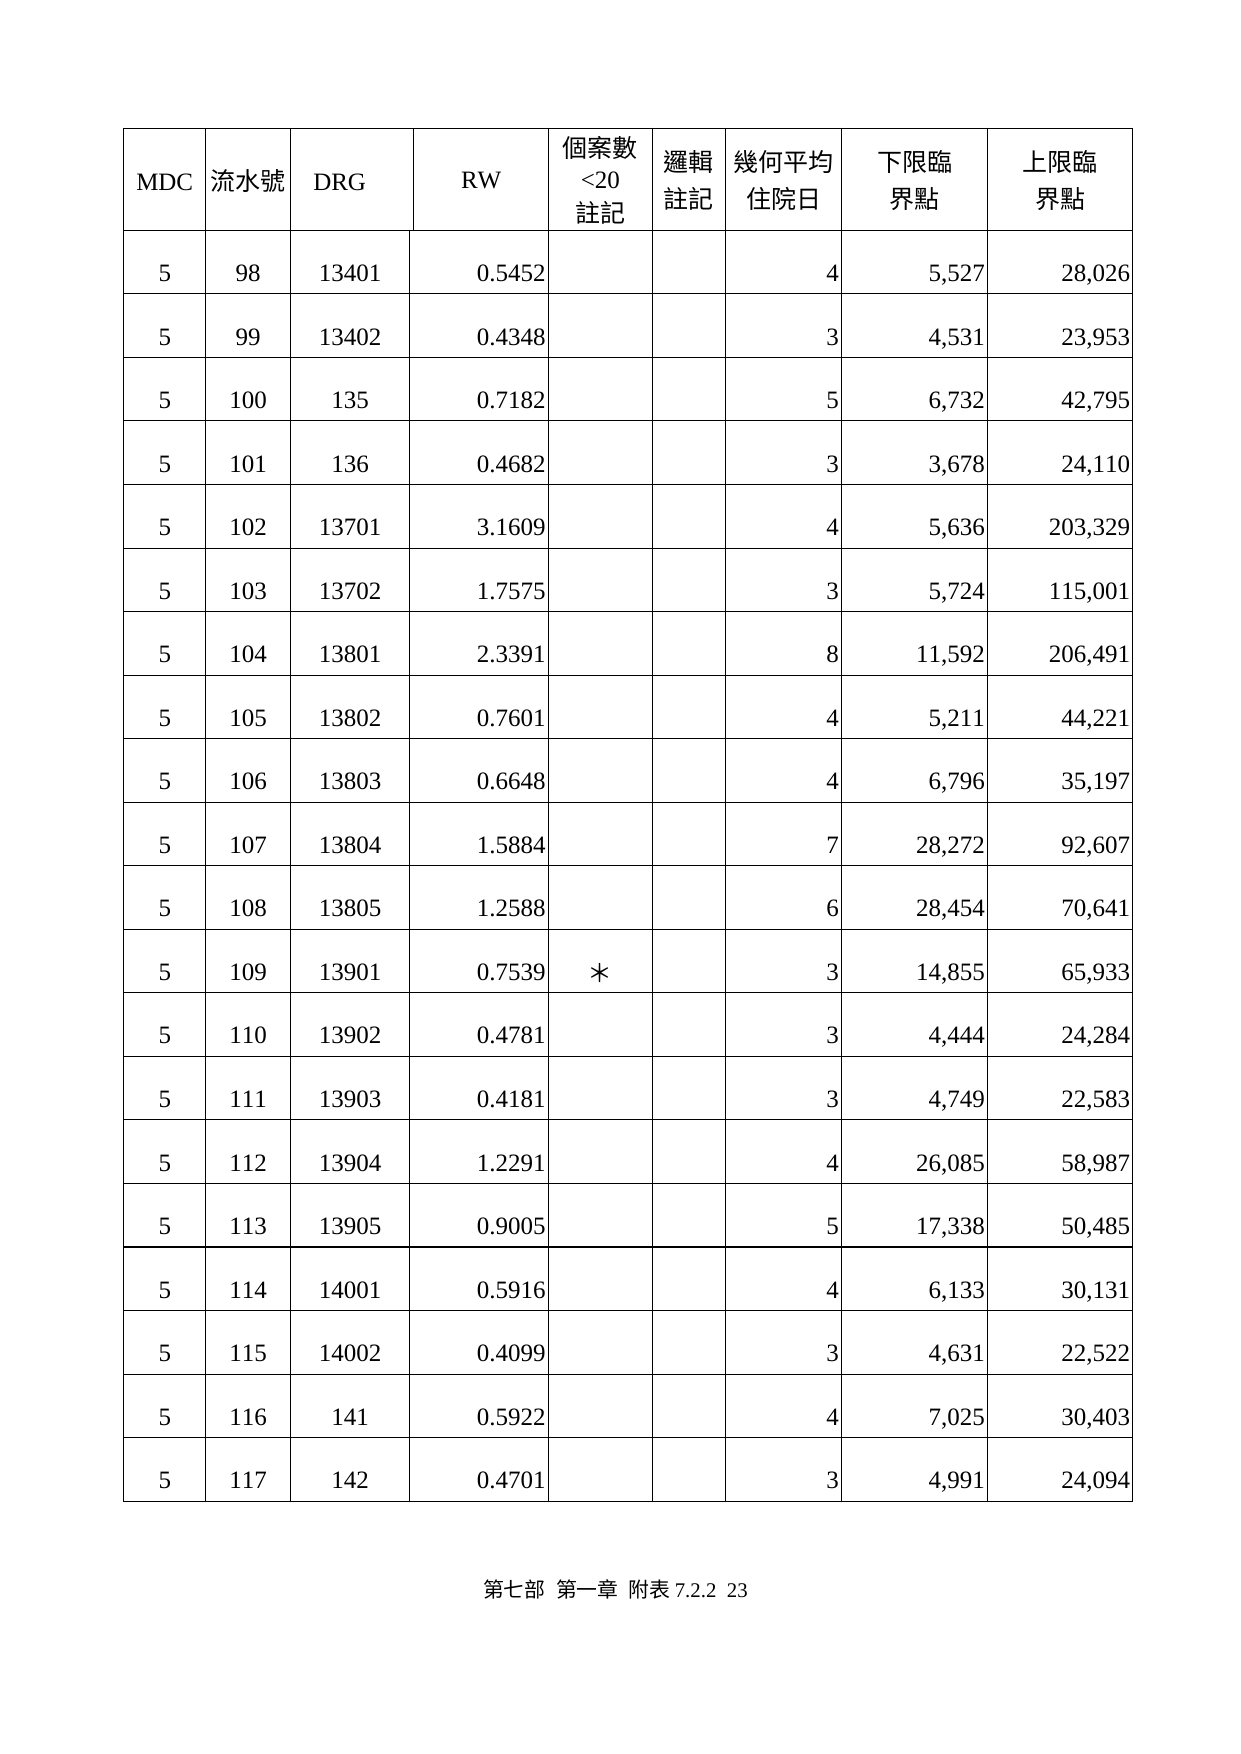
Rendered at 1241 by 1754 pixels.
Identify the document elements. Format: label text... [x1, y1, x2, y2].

table_cell 101 [206, 421, 290, 484]
table_cell 5 [124, 421, 205, 484]
table_cell [653, 1057, 725, 1119]
table_header RW [414, 129, 548, 230]
table_cell 0.4181 [410, 1057, 548, 1119]
table_cell 5 [124, 612, 205, 674]
table_cell 5 [124, 294, 205, 357]
table_header DRG [291, 129, 413, 230]
table_cell 5 [124, 866, 205, 929]
table_cell 141 [291, 1375, 409, 1437]
table_cell 5 [124, 993, 205, 1056]
table_cell [549, 1438, 652, 1501]
table_cell 13804 [291, 803, 409, 865]
table_cell [653, 421, 725, 484]
table_cell 206,491 [988, 612, 1132, 674]
table_cell 58,987 [988, 1120, 1132, 1183]
table_cell 108 [206, 866, 290, 929]
table_cell 5 [124, 676, 205, 738]
table_cell 28,272 [842, 803, 987, 865]
table_cell 14,855 [842, 930, 987, 992]
table_cell [549, 612, 652, 674]
table_header 幾何平均住院日 [726, 129, 841, 230]
table_cell 6,133 [842, 1248, 987, 1310]
table_cell 4,631 [842, 1311, 987, 1373]
table_cell 3.1609 [410, 485, 548, 547]
table_cell 0.5452 [410, 231, 548, 293]
table_header 上限臨 界點 [988, 129, 1132, 230]
table_cell 13904 [291, 1120, 409, 1183]
table_cell 0.7539 [410, 930, 548, 992]
table_cell [549, 294, 652, 357]
table_cell 107 [206, 803, 290, 865]
table_cell 13802 [291, 676, 409, 738]
table_cell 0.4781 [410, 993, 548, 1056]
table_cell 0.4099 [410, 1311, 548, 1373]
table_cell [653, 549, 725, 611]
table_cell 17,338 [842, 1184, 987, 1246]
table_cell 4,749 [842, 1057, 987, 1119]
table_cell 14001 [291, 1248, 409, 1310]
table_cell [549, 421, 652, 484]
table_cell 4 [726, 1375, 841, 1437]
table_cell 24,284 [988, 993, 1132, 1056]
table_cell 13903 [291, 1057, 409, 1119]
table_cell 35,197 [988, 739, 1132, 802]
table_cell 5 [726, 1184, 841, 1246]
table_cell [549, 231, 652, 293]
table_cell 112 [206, 1120, 290, 1183]
table_cell 70,641 [988, 866, 1132, 929]
table_cell 2.3391 [410, 612, 548, 674]
table_cell [549, 739, 652, 802]
table_cell 24,110 [988, 421, 1132, 484]
table_cell 5 [124, 803, 205, 865]
table_cell 14002 [291, 1311, 409, 1373]
table_cell 13902 [291, 993, 409, 1056]
table_cell 5,211 [842, 676, 987, 738]
table_cell 5 [124, 930, 205, 992]
table_cell 0.7601 [410, 676, 548, 738]
table_cell 5,527 [842, 231, 987, 293]
table_cell 4 [726, 485, 841, 547]
table_cell 3 [726, 1311, 841, 1373]
table_cell [653, 231, 725, 293]
table_cell 3 [726, 930, 841, 992]
table_cell 1.7575 [410, 549, 548, 611]
table_cell [653, 1248, 725, 1310]
table_cell [653, 930, 725, 992]
table_cell 117 [206, 1438, 290, 1501]
table_cell [653, 993, 725, 1056]
table_cell [549, 803, 652, 865]
table_cell [653, 1438, 725, 1501]
table_cell ＊ [549, 930, 652, 992]
table_cell [653, 358, 725, 420]
table_cell 103 [206, 549, 290, 611]
table_cell 28,026 [988, 231, 1132, 293]
table_cell [653, 866, 725, 929]
table_cell 105 [206, 676, 290, 738]
table_cell 8 [726, 612, 841, 674]
table_cell 5 [124, 231, 205, 293]
table_cell 106 [206, 739, 290, 802]
table_cell [549, 866, 652, 929]
table_cell 4 [726, 739, 841, 802]
table_cell [653, 676, 725, 738]
table_cell 13401 [291, 231, 409, 293]
table_cell 203,329 [988, 485, 1132, 547]
table_cell 0.4701 [410, 1438, 548, 1501]
table_cell [549, 1248, 652, 1310]
table_cell 13805 [291, 866, 409, 929]
table_cell [653, 612, 725, 674]
table_header MDC [124, 129, 205, 230]
table_cell 5 [124, 1375, 205, 1437]
table_cell [653, 485, 725, 547]
table_cell [653, 803, 725, 865]
table_cell 114 [206, 1248, 290, 1310]
table_cell [549, 676, 652, 738]
table_cell 5 [124, 1311, 205, 1373]
table_cell 5 [124, 1248, 205, 1310]
table_cell 7,025 [842, 1375, 987, 1437]
table_cell [549, 1057, 652, 1119]
table_cell 135 [291, 358, 409, 420]
table_cell 26,085 [842, 1120, 987, 1183]
table_cell [653, 1311, 725, 1373]
table_cell 5 [726, 358, 841, 420]
table_cell 111 [206, 1057, 290, 1119]
table_cell [549, 1375, 652, 1437]
table_cell [549, 485, 652, 547]
table_cell 5 [124, 549, 205, 611]
table_cell 13803 [291, 739, 409, 802]
table_cell 3 [726, 549, 841, 611]
table_cell 1.2291 [410, 1120, 548, 1183]
table_cell [549, 1311, 652, 1373]
table_cell 4,531 [842, 294, 987, 357]
table_cell [549, 358, 652, 420]
table_cell 4 [726, 676, 841, 738]
table_cell 98 [206, 231, 290, 293]
table_cell 5 [124, 1184, 205, 1246]
table_cell 23,953 [988, 294, 1132, 357]
table_cell 13801 [291, 612, 409, 674]
table_cell 4 [726, 1248, 841, 1310]
table_header 流水號 [206, 129, 290, 230]
table_cell [549, 1184, 652, 1246]
table_cell 115 [206, 1311, 290, 1373]
table_cell [653, 1375, 725, 1437]
table_cell [549, 1120, 652, 1183]
table_cell 22,583 [988, 1057, 1132, 1119]
table_cell 5 [124, 358, 205, 420]
table_cell 110 [206, 993, 290, 1056]
table_cell 0.5916 [410, 1248, 548, 1310]
table_cell 4 [726, 1120, 841, 1183]
table_cell 1.2588 [410, 866, 548, 929]
table_cell 0.7182 [410, 358, 548, 420]
table_cell 0.5922 [410, 1375, 548, 1437]
table_cell 65,933 [988, 930, 1132, 992]
table_cell 100 [206, 358, 290, 420]
table_cell 13905 [291, 1184, 409, 1246]
table_cell 6 [726, 866, 841, 929]
table_cell 5,724 [842, 549, 987, 611]
table_cell 0.6648 [410, 739, 548, 802]
table_cell [653, 1184, 725, 1246]
table_cell 99 [206, 294, 290, 357]
table_cell 102 [206, 485, 290, 547]
table_cell [653, 739, 725, 802]
table_cell 109 [206, 930, 290, 992]
table_cell 92,607 [988, 803, 1132, 865]
table_cell 22,522 [988, 1311, 1132, 1373]
table_cell 13701 [291, 485, 409, 547]
table_cell 3 [726, 993, 841, 1056]
table_cell 3 [726, 294, 841, 357]
table_cell 5 [124, 1057, 205, 1119]
table_cell 5 [124, 1438, 205, 1501]
table_cell 30,131 [988, 1248, 1132, 1310]
table_cell 3 [726, 1057, 841, 1119]
table_cell 4 [726, 231, 841, 293]
table_cell 116 [206, 1375, 290, 1437]
table_cell 42,795 [988, 358, 1132, 420]
table_cell 4,444 [842, 993, 987, 1056]
table_cell 0.9005 [410, 1184, 548, 1246]
table_header 下限臨 界點 [842, 129, 987, 230]
table_cell 13402 [291, 294, 409, 357]
table_cell 136 [291, 421, 409, 484]
table_cell 5,636 [842, 485, 987, 547]
table_header 個案數<20 註記 [549, 129, 652, 230]
table_cell 0.4682 [410, 421, 548, 484]
table_cell 7 [726, 803, 841, 865]
table_cell 5 [124, 485, 205, 547]
table_cell 115,001 [988, 549, 1132, 611]
table_cell 28,454 [842, 866, 987, 929]
table_cell 113 [206, 1184, 290, 1246]
table_cell 11,592 [842, 612, 987, 674]
table_cell [549, 549, 652, 611]
table_cell 6,796 [842, 739, 987, 802]
table_cell 3 [726, 1438, 841, 1501]
table_cell [549, 993, 652, 1056]
table_cell 50,485 [988, 1184, 1132, 1246]
table_cell 5 [124, 1120, 205, 1183]
table_cell 24,094 [988, 1438, 1132, 1501]
table_cell 44,221 [988, 676, 1132, 738]
table_cell 1.5884 [410, 803, 548, 865]
table_cell 142 [291, 1438, 409, 1501]
table_header 邏輯註記 [653, 129, 725, 230]
table_cell 3 [726, 421, 841, 484]
table_cell 30,403 [988, 1375, 1132, 1437]
table_cell 4,991 [842, 1438, 987, 1501]
table_cell 104 [206, 612, 290, 674]
table_cell 3,678 [842, 421, 987, 484]
table_cell [653, 1120, 725, 1183]
table_cell 13702 [291, 549, 409, 611]
table_cell 6,732 [842, 358, 987, 420]
table_cell 0.4348 [410, 294, 548, 357]
table_cell [653, 294, 725, 357]
table_cell 5 [124, 739, 205, 802]
table_cell 13901 [291, 930, 409, 992]
